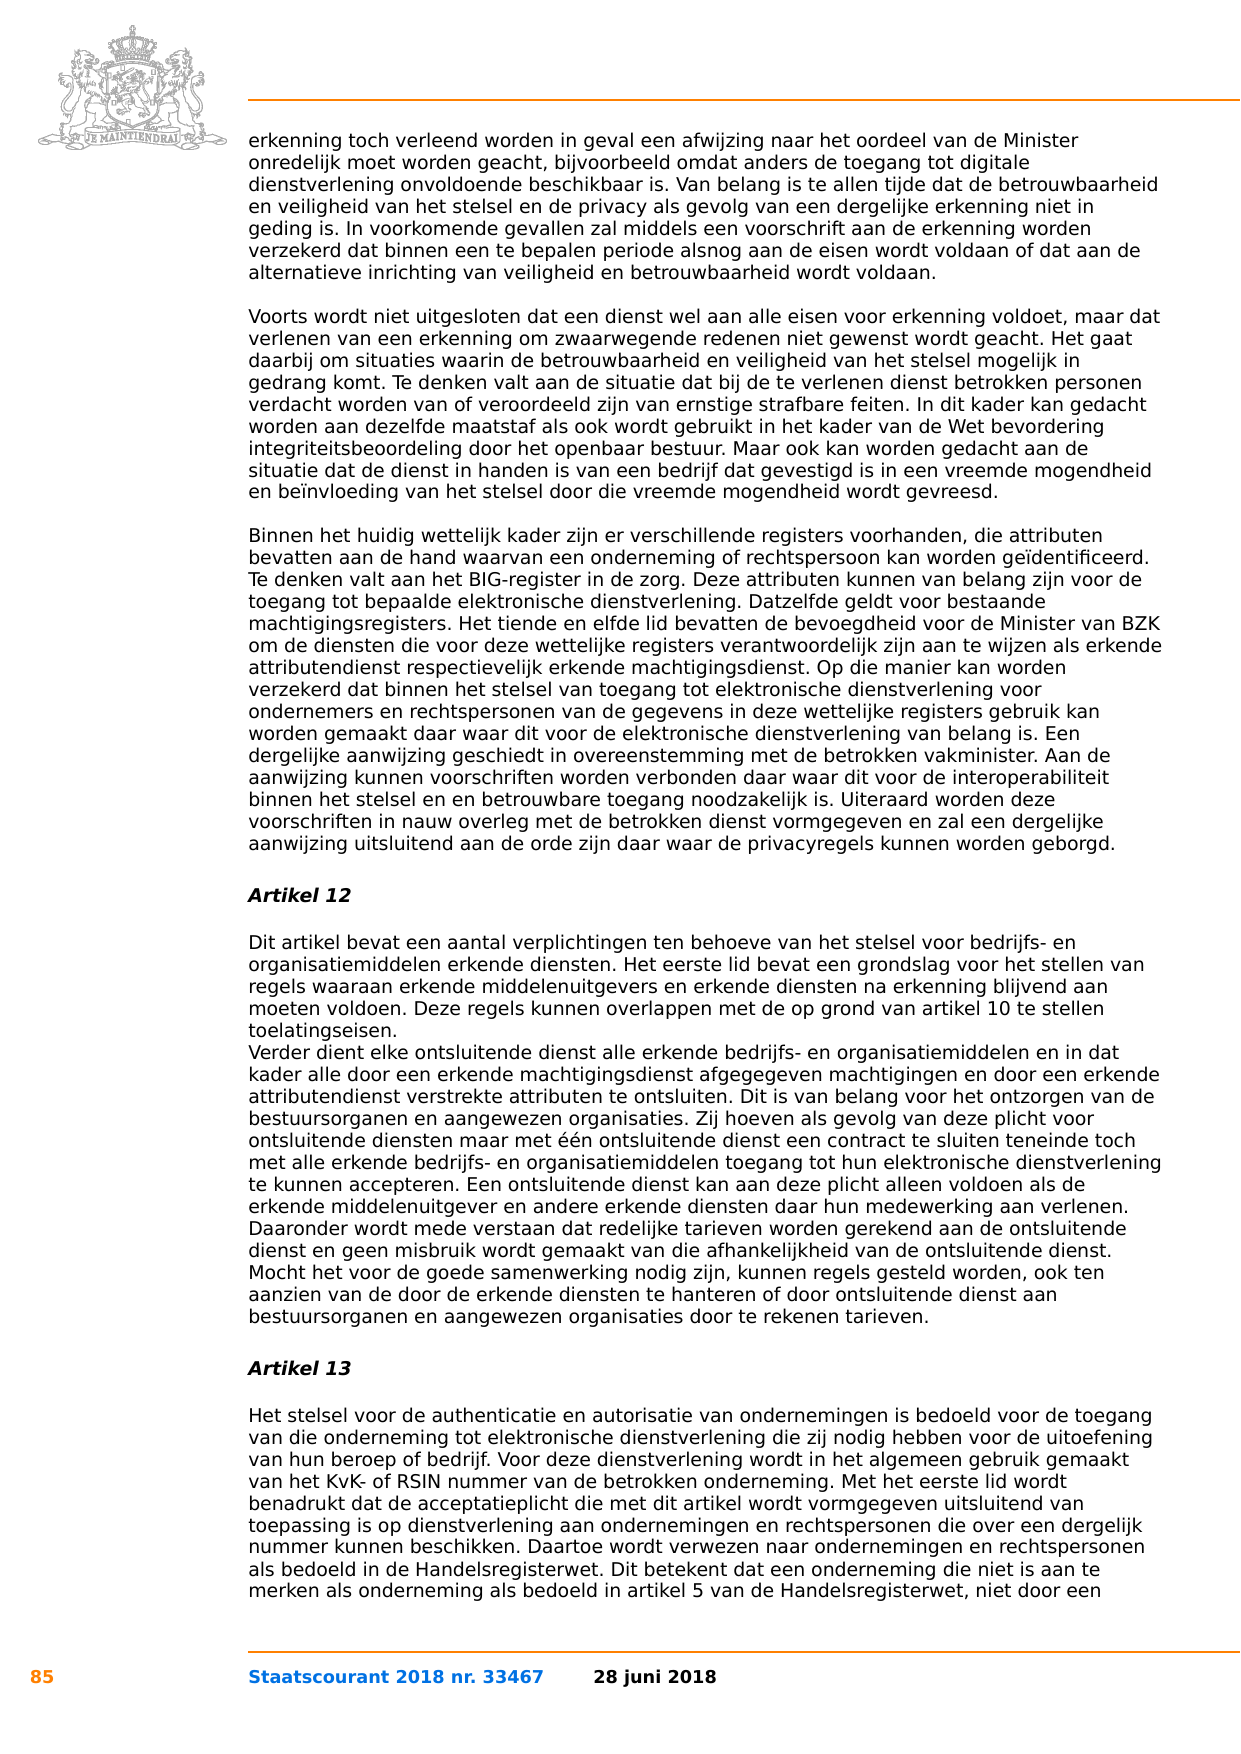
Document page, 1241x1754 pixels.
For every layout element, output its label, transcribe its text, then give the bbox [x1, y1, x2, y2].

subtitle Artikel 13 [248, 1358, 1163, 1379]
subtitle Artikel 12 [248, 885, 1163, 907]
text Binnen het huidig wettelijk kader zijn er verschillende registers voorhanden, die attributen bevatten aan de hand waarvan een onderneming of rechtspersoon kan worden geïdentificeerd. Te denken valt aan het BIG-register in de zorg. Deze attributen kunnen van belang zijn voor de toegang tot bepaalde elektronische dienstverlening. Datzelfde geldt voor bestaande machtigingsregisters. Het tiende en elfde lid bevatten de bevoegdheid voor de Minister van BZK om de diensten die voor deze wettelijke registers verantwoordelijk zijn aan te wijzen als erkende attributendienst respectievelijk erkende machtigingsdienst. Op die manier kan worden verzekerd dat binnen het stelsel van toegang tot elektronische dienstverlening voor ondernemers en rechtspersonen van de gegevens in deze wettelijke registers gebruik kan worden gemaakt daar waar dit voor de elektronische dienstverlening van belang is. Een dergelijke aanwijzing geschiedt in overeenstemming met de betrokken vakminister. Aan de aanwijzing kunnen voorschriften worden verbonden daar waar dit voor de interoperabiliteit binnen het stelsel en en betrouwbare toegang noodzakelijk is. Uiteraard worden deze voorschriften in nauw overleg met de betrokken dienst vormgegeven en zal een dergelijke aanwijzing uitsluitend aan de orde zijn daar waar de privacyregels kunnen worden geborgd. [248, 525, 1163, 855]
text Dit artikel bevat een aantal verplichtingen ten behoeve van het stelsel voor bedrijfs- en organisatiemiddelen erkende diensten. Het eerste lid bevat een grondslag voor het stellen van regels waaraan erkende middelenuitgevers en erkende diensten na erkenning blijvend aan moeten voldoen. Deze regels kunnen overlappen met de op grond van artikel 10 te stellen toelatingseisen. [248, 932, 1163, 1042]
text Voorts wordt niet uitgesloten dat een dienst wel aan alle eisen voor erkenning voldoet, maar dat verlenen van een erkenning om zwaarwegende redenen niet gewenst wordt geacht. Het gaat daarbij om situaties waarin de betrouwbaarheid en veiligheid van het stelsel mogelijk in gedrang komt. Te denken valt aan de situatie dat bij de te verlenen dienst betrokken personen verdacht worden van of veroordeeld zijn van ernstige strafbare feiten. In dit kader kan gedacht worden aan dezelfde maatstaf als ook wordt gebruikt in het kader van de Wet bevordering integriteitsbeoordeling door het openbaar bestuur. Maar ook kan worden gedacht aan de situatie dat de dienst in handen is van een bedrijf dat gevestigd is in een vreemde mogendheid en beïnvloeding van het stelsel door die vreemde mogendheid wordt gevreesd. [248, 306, 1163, 503]
text Het stelsel voor de authenticatie en autorisatie van ondernemingen is bedoeld voor de toegang van die onderneming tot elektronische dienstverlening die zij nodig hebben voor de uitoefening van hun beroep of bedrijf. Voor deze dienstverlening wordt in het algemeen gebruik gemaakt van het KvK- of RSIN nummer van de betrokken onderneming. Met het eerste lid wordt benadrukt dat de acceptatieplicht die met dit artikel wordt vormgegeven uitsluitend van toepassing is op dienstverlening aan ondernemingen en rechtspersonen die over een dergelijk nummer kunnen beschikken. Daartoe wordt verwezen naar ondernemingen en rechtspersonen als bedoeld in de Handelsregisterwet. Dit betekent dat een onderneming die niet is aan te merken als onderneming als bedoeld in artikel 5 van de Handelsregisterwet, niet door een [248, 1404, 1163, 1602]
picture [38, 25, 227, 150]
text Verder dient elke ontsluitende dienst alle erkende bedrijfs- en organisatiemiddelen en in dat kader alle door een erkende machtigingsdienst afgegegeven machtigingen en door een erkende attributendienst verstrekte attributen te ontsluiten. Dit is van belang voor het ontzorgen van de bestuursorganen en aangewezen organisaties. Zij hoeven als gevolg van deze plicht voor ontsluitende diensten maar met één ontsluitende dienst een contract te sluiten teneinde toch met alle erkende bedrijfs- en organisatiemiddelen toegang tot hun elektronische dienstverlening te kunnen accepteren. Een ontsluitende dienst kan aan deze plicht alleen voldoen als de erkende middelenuitgever en andere erkende diensten daar hun medewerking aan verlenen. Daaronder wordt mede verstaan dat redelijke tarieven worden gerekend aan de ontsluitende dienst en geen misbruik wordt gemaakt van die afhankelijkheid van de ontsluitende dienst. Mocht het voor de goede samenwerking nodig zijn, kunnen regels gesteld worden, ook ten aanzien van de door de erkende diensten te hanteren of door ontsluitende dienst aan bestuursorganen en aangewezen organisaties door te rekenen tarieven. [248, 1042, 1163, 1328]
text erkenning toch verleend worden in geval een afwijzing naar het oordeel van de Minister onredelijk moet worden geacht, bijvoorbeeld omdat anders de toegang tot digitale dienstverlening onvoldoende beschikbaar is. Van belang is te allen tijde dat de betrouwbaarheid en veiligheid van het stelsel en de privacy als gevolg van een dergelijke erkenning niet in geding is. In voorkomende gevallen zal middels een voorschrift aan de erkenning worden verzekerd dat binnen een te bepalen periode alsnog aan de eisen wordt voldaan of dat aan de alternatieve inrichting van veiligheid en betrouwbaarheid wordt voldaan. [248, 130, 1163, 284]
